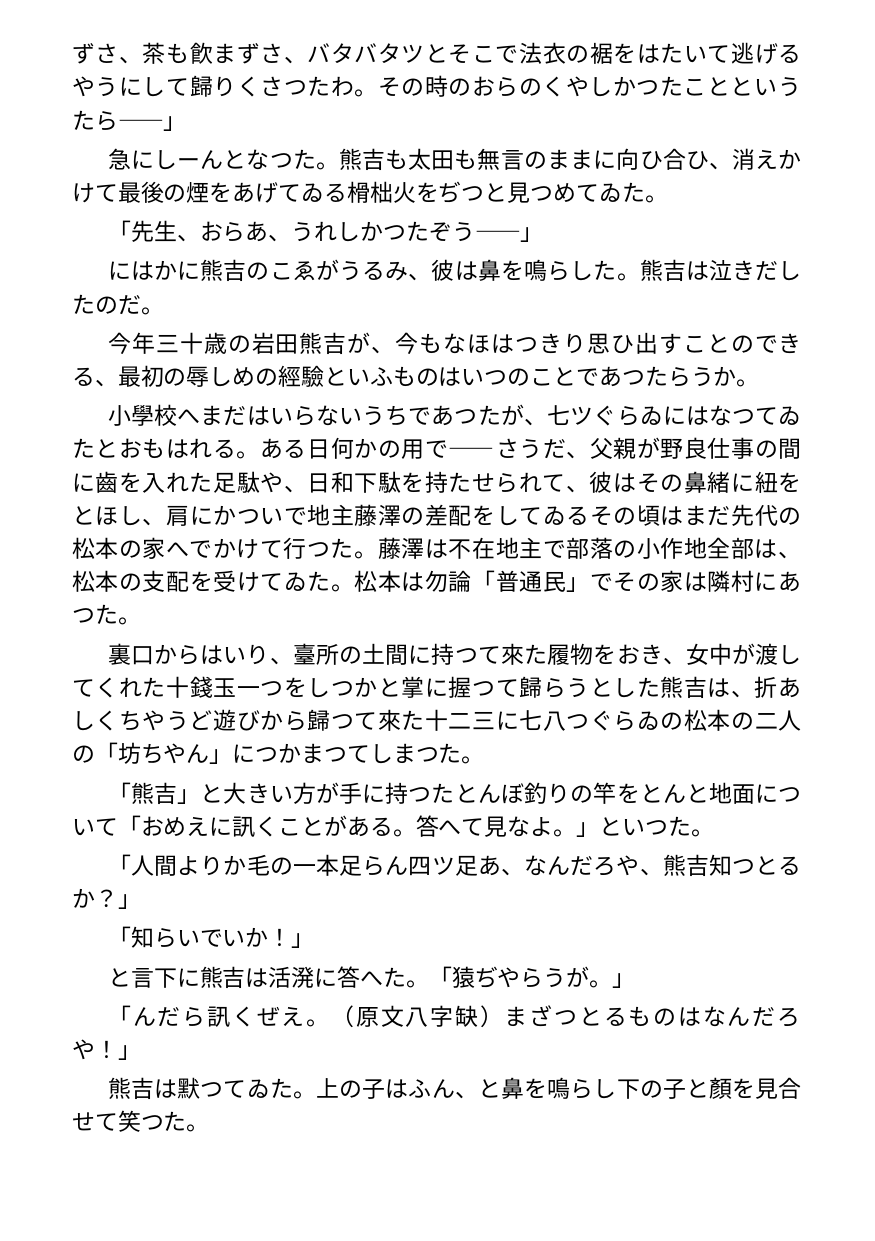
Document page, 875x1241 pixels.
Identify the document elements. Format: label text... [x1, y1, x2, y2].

text にはかに熊吉のこゑがうるみ、彼は鼻を鳴らした。熊吉は泣きだしたのだ。 [72, 253, 802, 320]
text 「熊吉」と大きい方が手に持つたとんぼ釣りの竿をとんと地面について「おめえに訊くことがある。答へて見なよ。」といつた。 [72, 775, 802, 842]
text 熊吉は默つてゐた。上の子はふん、と鼻を鳴らし下の子と顏を見合せて笑つた。 [72, 1071, 802, 1137]
text 「先生、おらあ、うれしかつたぞう――」 [72, 214, 802, 247]
text 「人間よりか毛の一本足らん四ツ足あ、なんだろや、熊吉知つとるか？」 [72, 848, 802, 914]
text 今年三十歳の岩田熊吉が、今もなほはつきり思ひ出すことのできる、最初の辱しめの經驗といふものはいつのことであつたらうか。 [72, 326, 802, 392]
text 裏口からはいり、臺所の土間に持つて來た履物をおき、女中が渡してくれた十錢玉一つをしつかと掌に握つて歸らうとした熊吉は、折あしくちやうど遊びから歸つて來た十二三に七八つぐらゐの松本の二人の「坊ちやん」につかまつてしまつた。 [72, 637, 802, 769]
text ずさ、茶も飮まずさ、バタバタツとそこで法衣の裾をはたいて逃げるやうにして歸りくさつたわ。その時のおらのくやしかつたことというたら――」 [72, 36, 802, 136]
text 「んだら訊くぜえ。（原文八字缺）まざつとるものはなんだろや！」 [72, 998, 802, 1065]
text と言下に熊吉は活溌に答へた。「猿ぢやらうが。」 [72, 959, 802, 993]
text 「知らいでいか！」 [72, 920, 802, 953]
text 小學校へまだはいらないうちであつたが、七ツぐらゐにはなつてゐたとおもはれる。ある日何かの用で――さうだ、父親が野良仕事の間に齒を入れた足駄や、日和下駄を持たせられて、彼はその鼻緒に紐をとほし、肩にかついで地主藤澤の差配をしてゐるその頃はまだ先代の松本の家へでかけて行つた。藤澤は不在地主で部落の小作地全部は、松本の支配を受けてゐた。松本は勿論「普通民」でその家は隣村にあつた。 [72, 398, 802, 631]
text 急にしーんとなつた。熊吉も太田も無言のままに向ひ合ひ、消えかけて最後の煙をあげてゐる榾柮火をぢつと見つめてゐた。 [72, 142, 802, 208]
